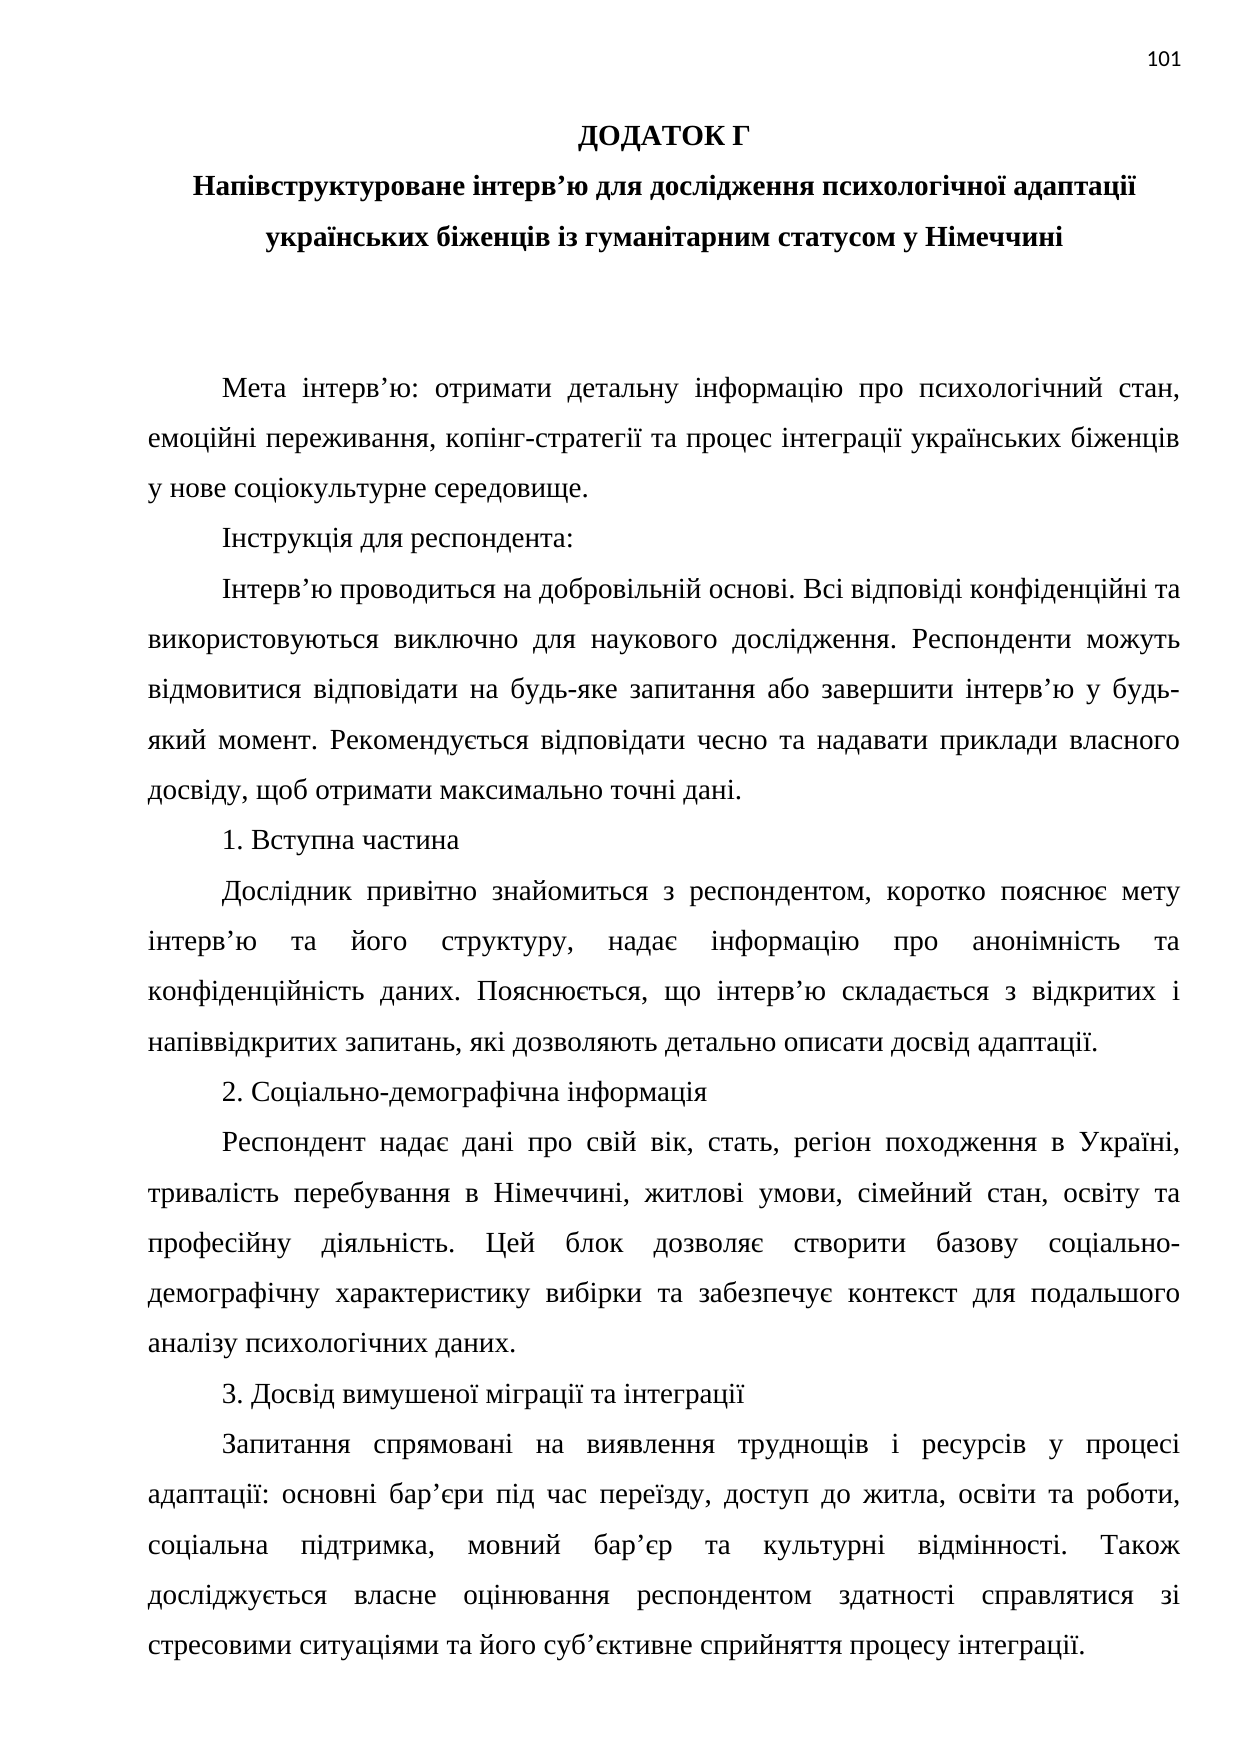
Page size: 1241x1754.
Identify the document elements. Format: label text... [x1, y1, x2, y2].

text 3. Досвід вимушеної міграції та інтеграції [148, 1376, 1181, 1409]
subtitle ДОДАТОК Г Напівструктуроване інтерв’ю для дослідження психологічної адаптації українських біженців із гуманітарним статусом у Німеччині [148, 118, 1181, 252]
text Мета інтерв’ю: отримати детальну інформацію про психологічний стан, емоційні переживання, копінг-стратегії та процес інтеграції українських біженців у нове соціокультурне середовище. [148, 370, 1181, 504]
text Дослідник привітно знайомиться з респондентом, коротко пояснює мету інтерв’ю та його структуру, надає інформацію про анонімність та конфіденційність даних. Пояснюється, що інтерв’ю складається з відкритих і напіввідкритих запитань, які дозволяють детально описати досвід адаптації. [148, 873, 1181, 1057]
text 2. Соціально-демографічна інформація [148, 1074, 1181, 1108]
text Респондент надає дані про свій вік, стать, регіон походження в Україні, тривалість перебування в Німеччині, житлові умови, сімейний стан, освіту та професійну діяльність. Цей блок дозволяє створити базову соціально-демографічну характеристику вибірки та забезпечує контекст для подальшого аналізу психологічних даних. [148, 1124, 1181, 1359]
text Інструкція для респондента: [148, 521, 1181, 554]
text Інтерв’ю проводиться на добровільній основі. Всі відповіді конфіденційні та використовуються виключно для наукового дослідження. Респонденти можуть відмовитися відповідати на будь-яке запитання або завершити інтерв’ю у будь-який момент. Рекомендується відповідати чесно та надавати приклади власного досвіду, щоб отримати максимально точні дані. [148, 571, 1181, 806]
text Запитання спрямовані на виявлення труднощів і ресурсів у процесі адаптації: основні бар’єри під час переїзду, доступ до житла, освіти та роботи, соціальна підтримка, мовний бар’єр та культурні відмінності. Також досліджується власне оцінювання респондентом здатності справлятися зі стресовими ситуаціями та його суб’єктивне сприйняття процесу інтеграції. [148, 1426, 1181, 1661]
text 1. Вступна частина [148, 822, 1181, 856]
